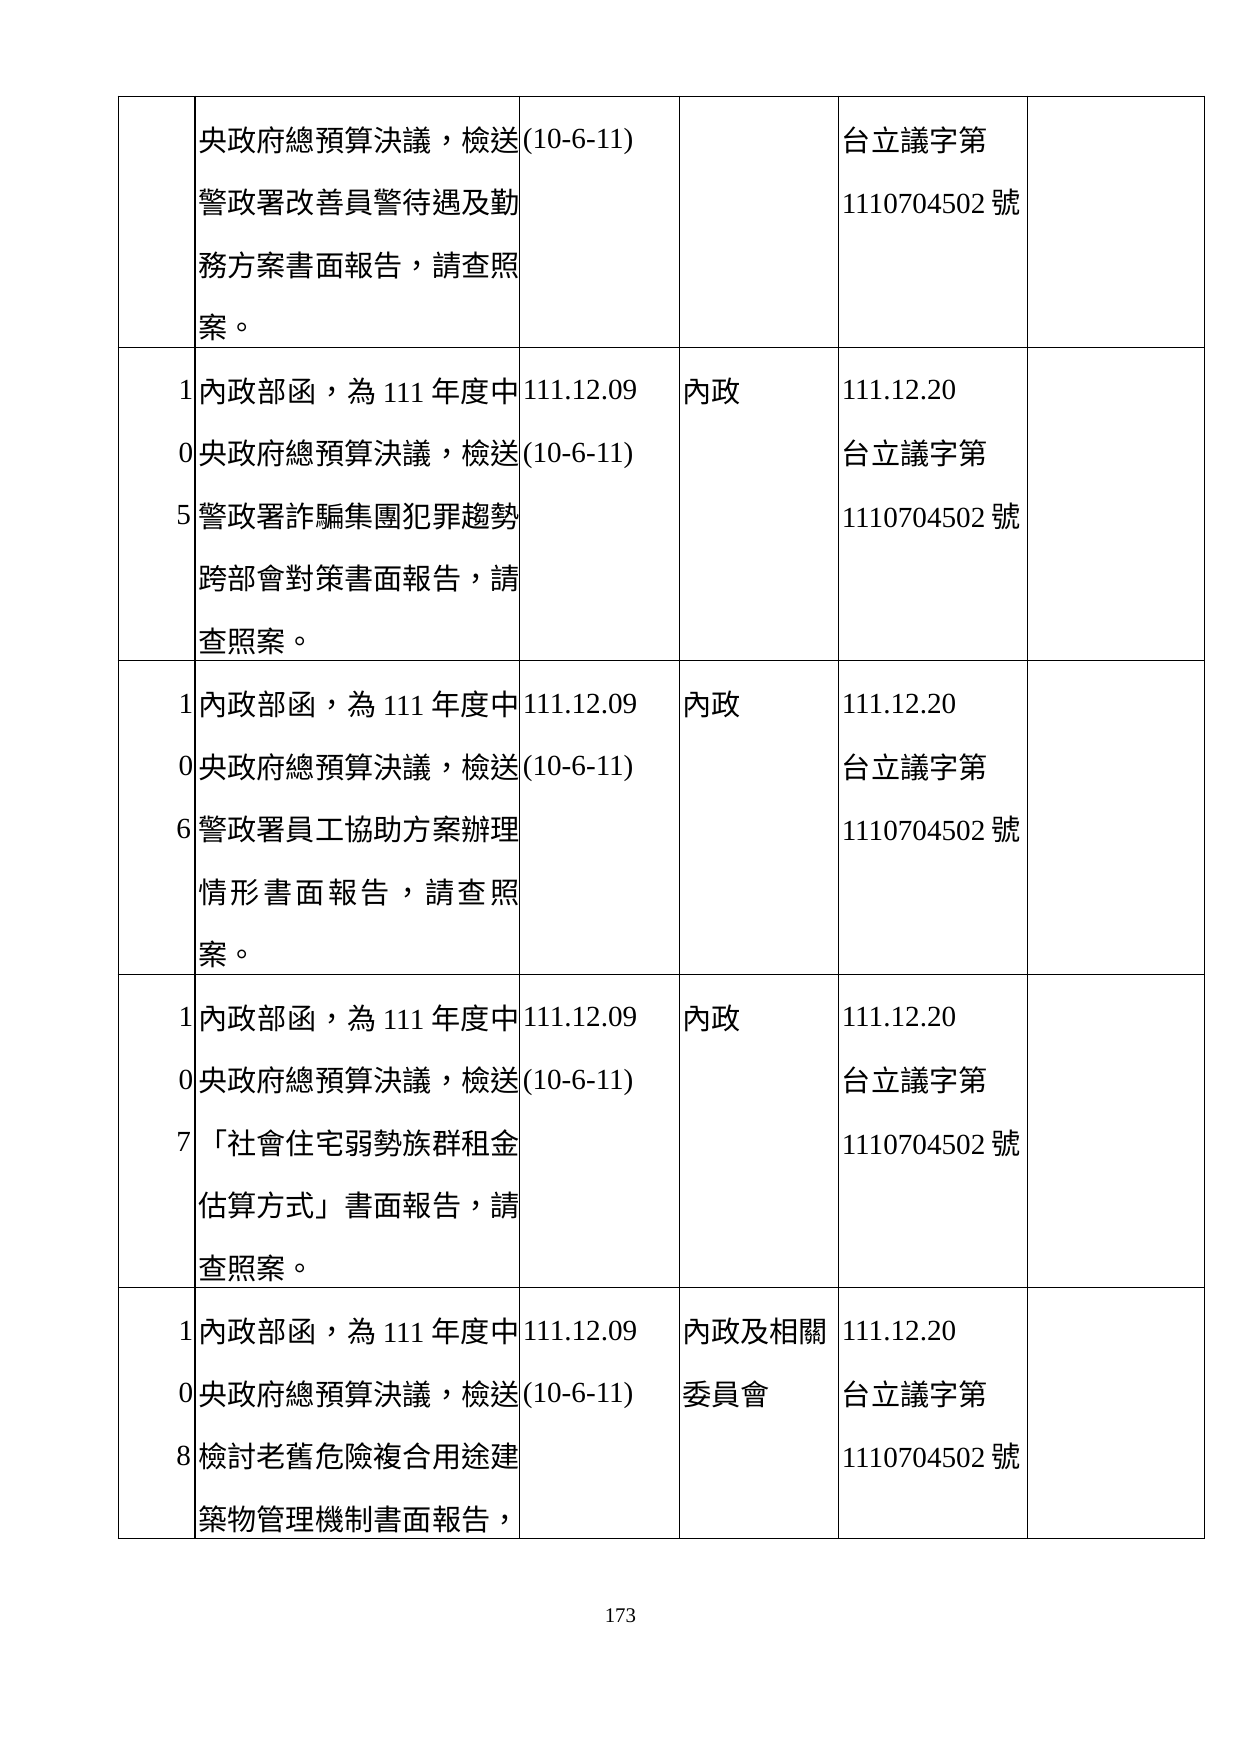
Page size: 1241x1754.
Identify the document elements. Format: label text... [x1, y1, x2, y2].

table_cell [1028, 661, 1204, 974]
table_cell 111.12.09 (10-6-11) [520, 975, 679, 1287]
table_cell 內政部函，為111年度中央政府總預算決議，檢送「社會住宅弱勢族群租金估算方式」書面報告，請查照案。 [196, 975, 519, 1287]
table_cell 內政 [680, 661, 838, 974]
table_cell 內政 [680, 975, 838, 1287]
table_cell 111.12.20 台立議字第1110704502號 [839, 661, 1027, 974]
table_cell 111.12.09 (10-6-11) [520, 661, 679, 974]
table_cell 內政部函，為111年度中央政府總預算決議，檢送檢討老舊危險複合用途建築物管理機制書面報告， [196, 1288, 519, 1538]
table_cell 台立議字第1110704502號 [839, 97, 1027, 347]
table_cell 111.12.20 台立議字第1110704502號 [839, 348, 1027, 660]
table_cell 111.12.09 (10-6-11) [520, 348, 679, 660]
table_cell 111.12.09 (10-6-11) [520, 1288, 679, 1538]
table_cell 內政部函，為111年度中央政府總預算決議，檢送警政署詐騙集團犯罪趨勢跨部會對策書面報告，請查照案。 [196, 348, 519, 660]
table_cell [1028, 975, 1204, 1287]
table_cell 央政府總預算決議，檢送警政署改善員警待遇及勤務方案書面報告，請查照案。 [196, 97, 519, 347]
table_cell 內政 [680, 348, 838, 660]
table_cell [1028, 97, 1204, 347]
table_cell [680, 97, 838, 347]
table_cell 內政及相關委員會 [680, 1288, 838, 1538]
table_cell [1028, 348, 1204, 660]
table_cell [1028, 1288, 1204, 1538]
table_cell [119, 97, 194, 347]
table_cell [119, 348, 194, 660]
table_cell (10-6-11) [520, 97, 679, 347]
table_cell [119, 975, 194, 1287]
table_cell 111.12.20 台立議字第1110704502號 [839, 975, 1027, 1287]
table_cell 111.12.20 台立議字第1110704502號 [839, 1288, 1027, 1538]
table_cell 內政部函，為111年度中央政府總預算決議，檢送警政署員工協助方案辦理情形書面報告，請查照案。 [196, 661, 519, 974]
table_cell [119, 1288, 194, 1538]
table_cell [119, 661, 194, 974]
